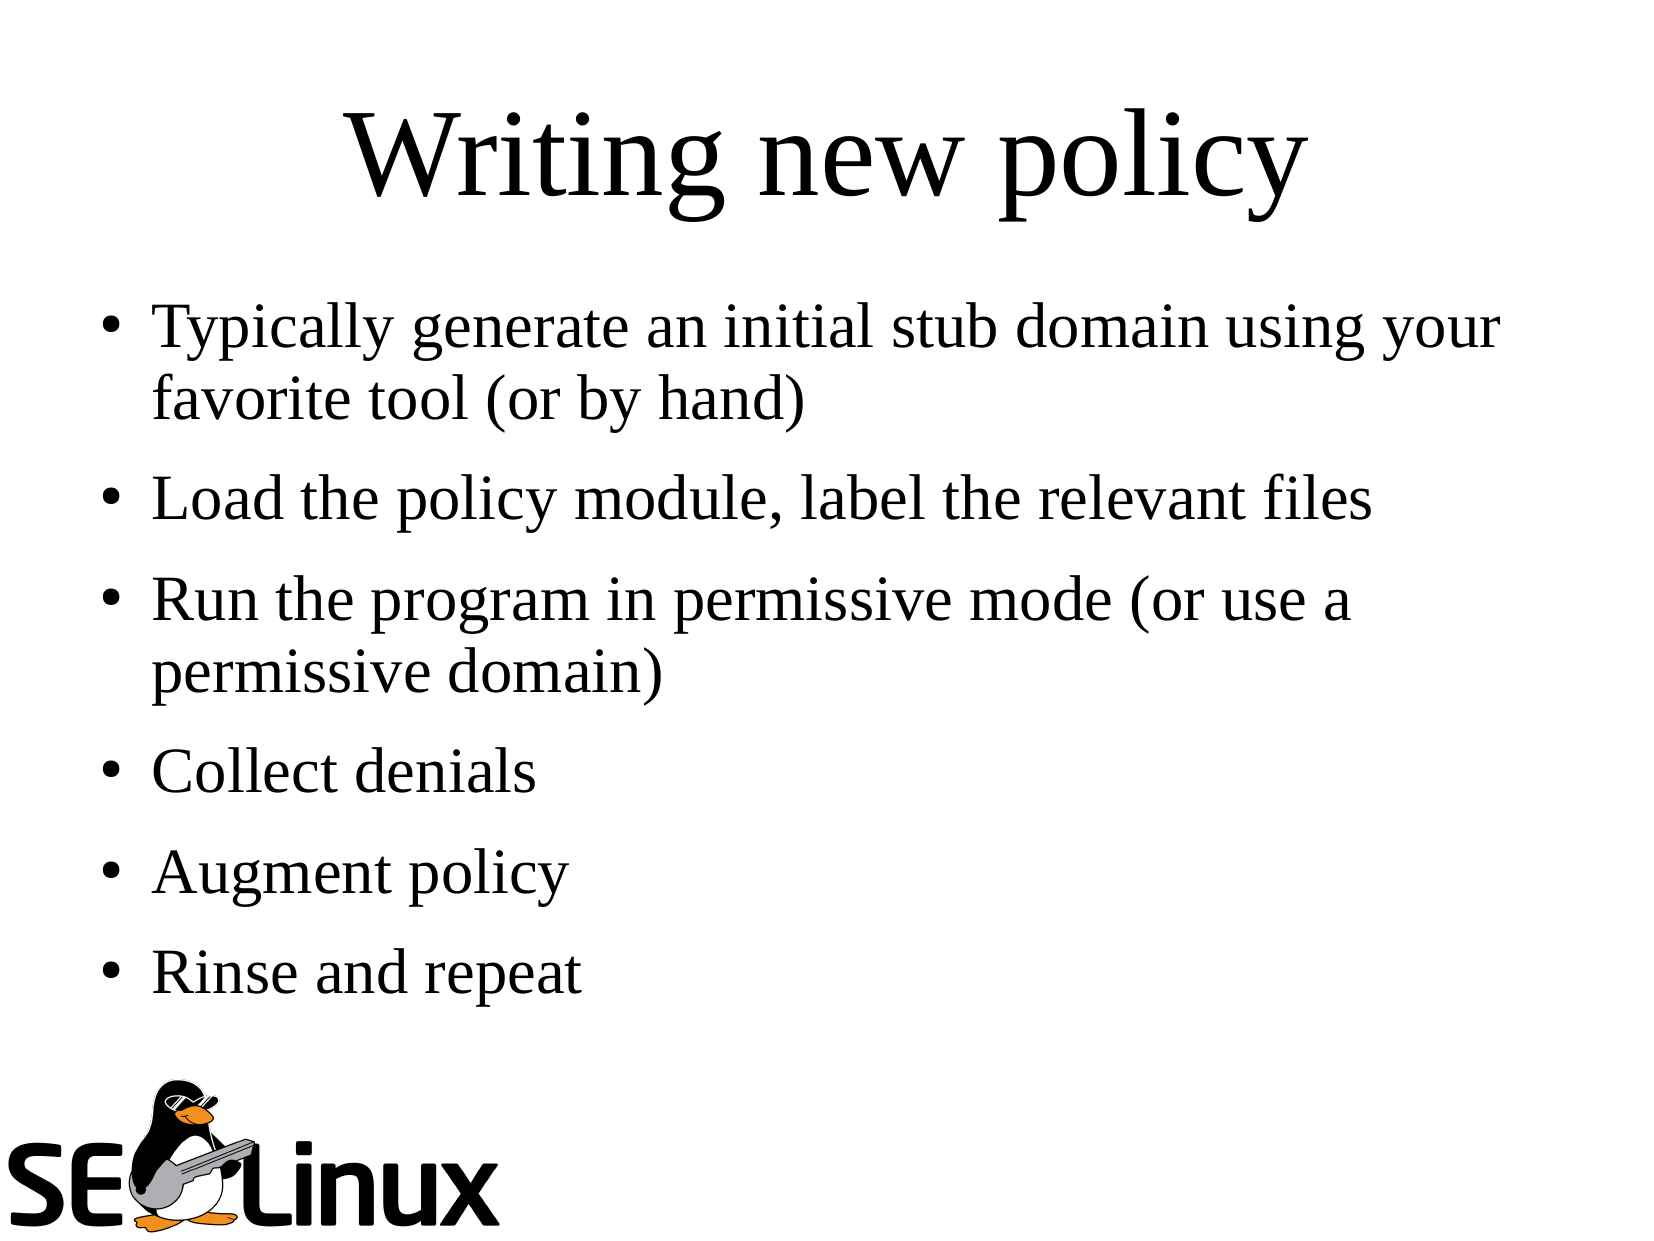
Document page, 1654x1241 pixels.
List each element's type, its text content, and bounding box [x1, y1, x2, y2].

list Typically generate an initial stub domain using your favorite tool (or by hand) Load the policy module, label the relevant files Run the program in permissive mode (or use a permissive domain) Collect denials Augment policy Rinse and repeat [82, 290, 1571, 1010]
picture [0, 919, 526, 1241]
title Writing new policy [82, 49, 1571, 257]
